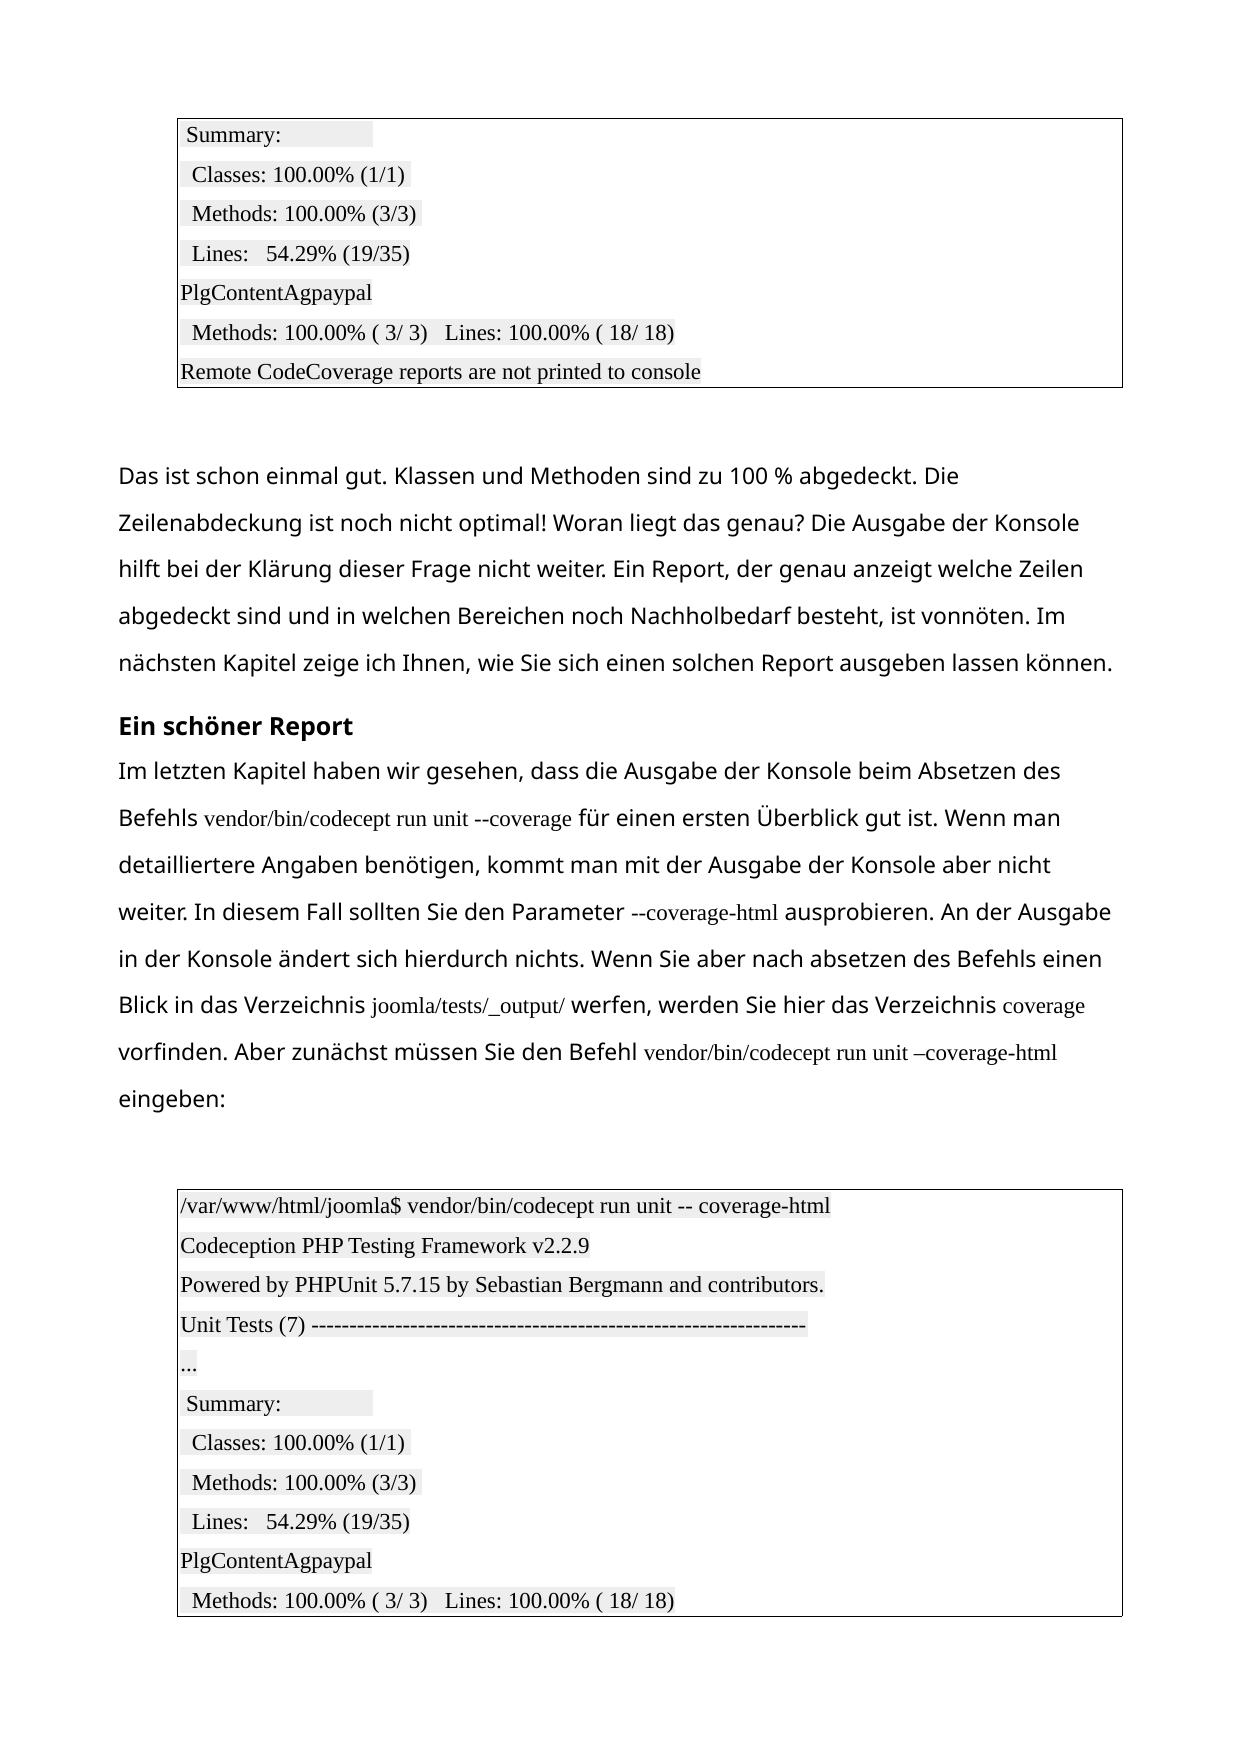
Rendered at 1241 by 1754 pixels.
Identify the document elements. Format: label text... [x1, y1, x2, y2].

text /var/www/html/joomla$ vendor/bin/codecept run unit -- coverage-html Codeception PHP Testing Framework v2.2.9 Powered by PHPUnit 5.7.15 by Sebastian Bergmann and contributors. Unit Tests (7) ----------------------------------------------------------------- ... Summary: Classes: 100.00% (1/1) Methods: 100.00% (3/3) Lines: 54.29% (19/35) PlgContentAgpaypal Methods: 100.00% ( 3/ 3) Lines: 100.00% ( 18/ 18) [178, 1190, 1122, 1616]
text Im letzten Kapitel haben wir gesehen, dass die Ausgabe der Konsole beim Absetzen des Befehls vendor/bin/codecept run unit --coverage für einen ersten Überblick gut ist. Wenn man detailliertere Angaben benötigen, kommt man mit der Ausgabe der Konsole aber nicht weiter. In diesem Fall sollten Sie den Parameter --coverage-html ausprobieren. An der Ausgabe in der Konsole ändert sich hierdurch nichts. Wenn Sie aber nach absetzen des Befehls einen Blick in das Verzeichnis joomla/tests/_output/ werfen, werden Sie hier das Verzeichnis coverage vorfinden. Aber zunächst müssen Sie den Befehl vendor/bin/codecept run unit –coverage-html eingeben: [118, 755, 1122, 1114]
text Summary: Classes: 100.00% (1/1) Methods: 100.00% (3/3) Lines: 54.29% (19/35) PlgContentAgpaypal Methods: 100.00% ( 3/ 3) Lines: 100.00% ( 18/ 18) Remote CodeCoverage reports are not printed to console [178, 119, 1122, 387]
text Das ist schon einmal gut. Klassen und Methoden sind zu 100 % abgedeckt. Die Zeilenabdeckung ist noch nicht optimal! Woran liegt das genau? Die Ausgabe der Konsole hilft bei der Klärung dieser Frage nicht weiter. Ein Report, der genau anzeigt welche Zeilen abgedeckt sind und in welchen Bereichen noch Nachholbedarf besteht, ist vonnöten. Im nächsten Kapitel zeige ich Ihnen, wie Sie sich einen solchen Report ausgeben lassen können. [118, 459, 1122, 678]
subtitle Ein schöner Report [118, 708, 1122, 743]
